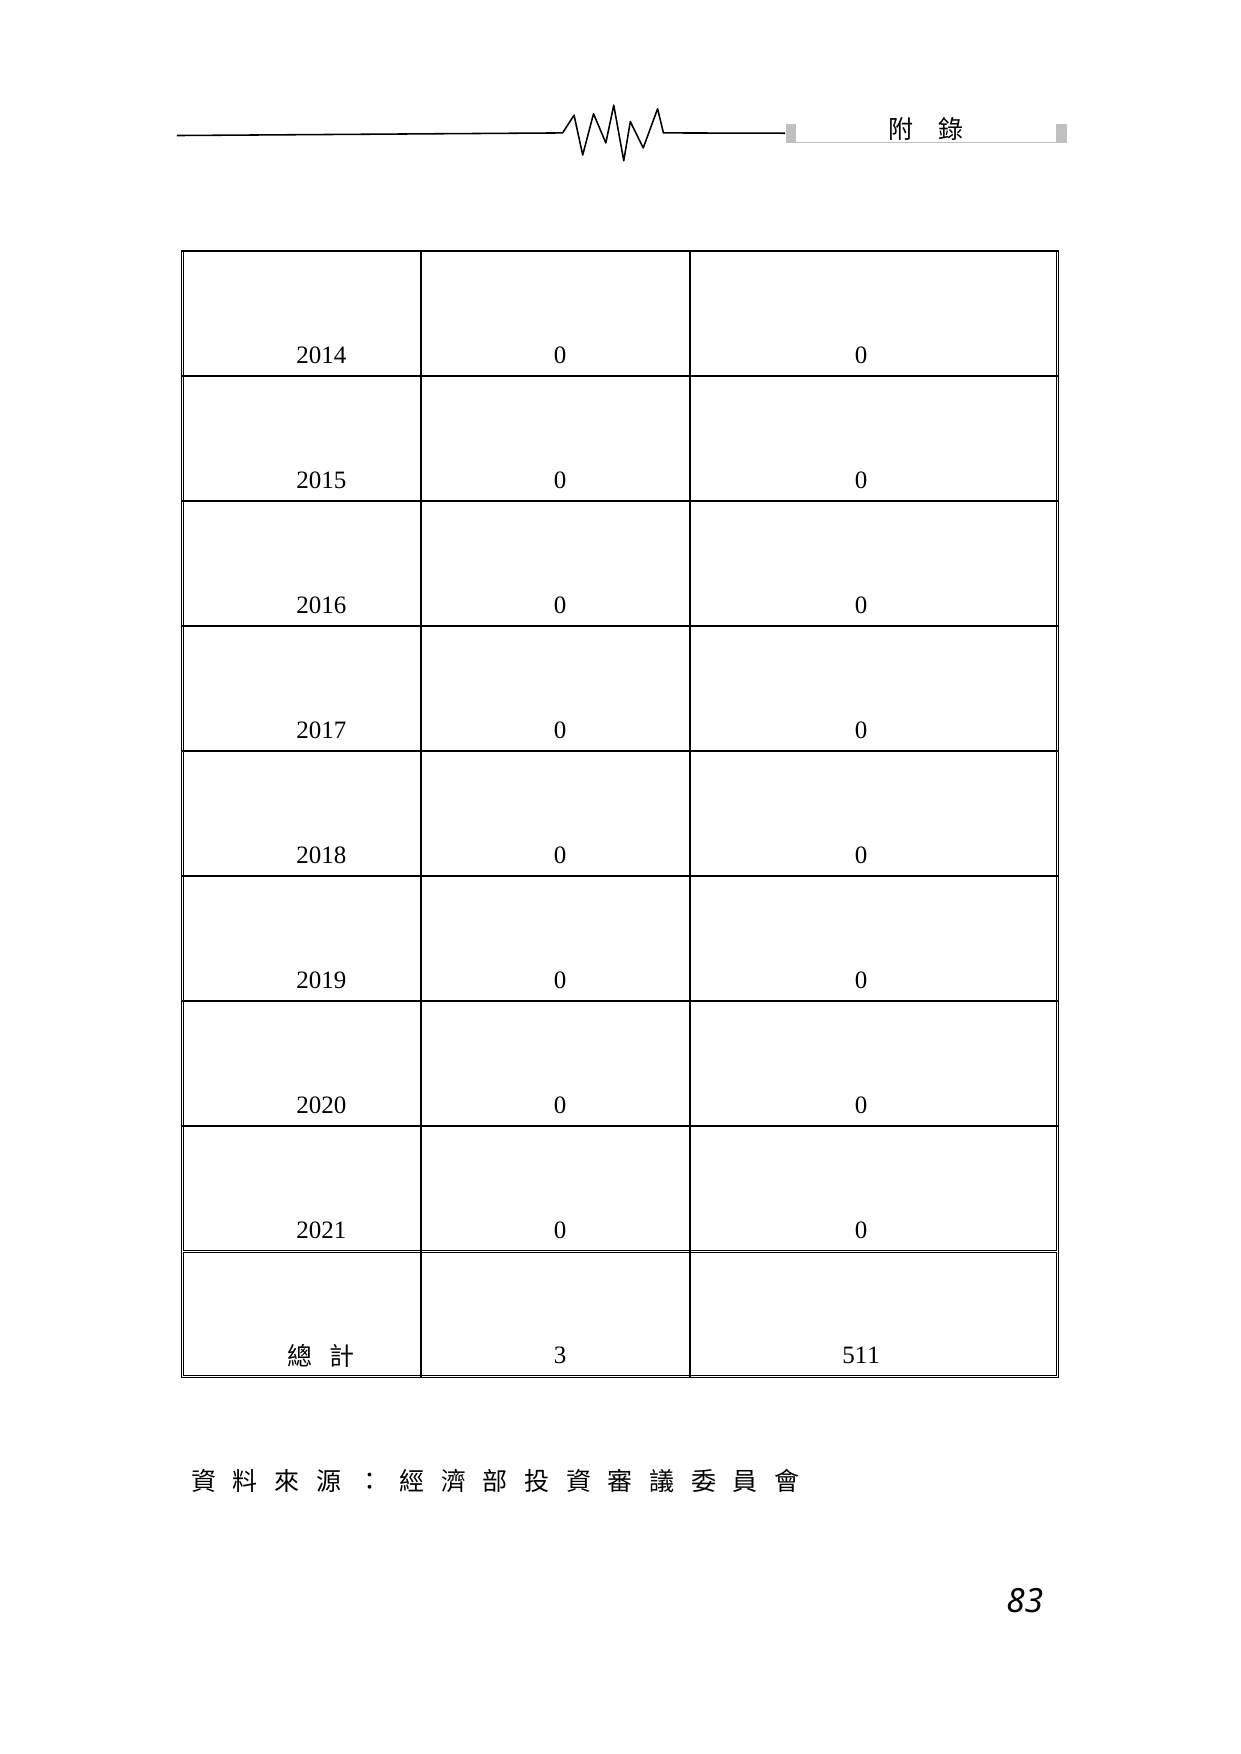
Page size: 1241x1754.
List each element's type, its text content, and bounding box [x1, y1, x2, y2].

table_cell 2016 [184, 502, 420, 625]
table_cell 0 [422, 252, 689, 375]
table_cell 0 [422, 752, 689, 875]
table_cell 0 [691, 877, 1056, 1000]
table_cell 0 [691, 752, 1056, 875]
table_cell 2018 [184, 752, 420, 875]
table_cell 2017 [184, 627, 420, 750]
table_cell 3 [422, 1253, 689, 1375]
text 資料來源：經濟部投資審議委員會 [183, 1438, 1058, 1500]
table_cell 總計 [184, 1253, 420, 1375]
table_cell 0 [422, 627, 689, 750]
table_cell 2015 [184, 377, 420, 500]
table_cell 0 [691, 627, 1056, 750]
table_cell 0 [422, 502, 689, 625]
table_cell 0 [422, 1002, 689, 1125]
table_cell 0 [691, 1127, 1056, 1250]
table_cell 2021 [184, 1127, 420, 1250]
table_cell 2019 [184, 877, 420, 1000]
table_cell 0 [691, 502, 1056, 625]
table_cell 0 [422, 1127, 689, 1250]
table_cell 0 [691, 1002, 1056, 1125]
table_cell 0 [691, 252, 1056, 375]
table_cell 0 [691, 377, 1056, 500]
table_cell 2020 [184, 1002, 420, 1125]
table_cell 2014 [184, 252, 420, 375]
table_cell 0 [422, 877, 689, 1000]
table_cell 0 [422, 377, 689, 500]
table_cell 511 [691, 1253, 1056, 1375]
